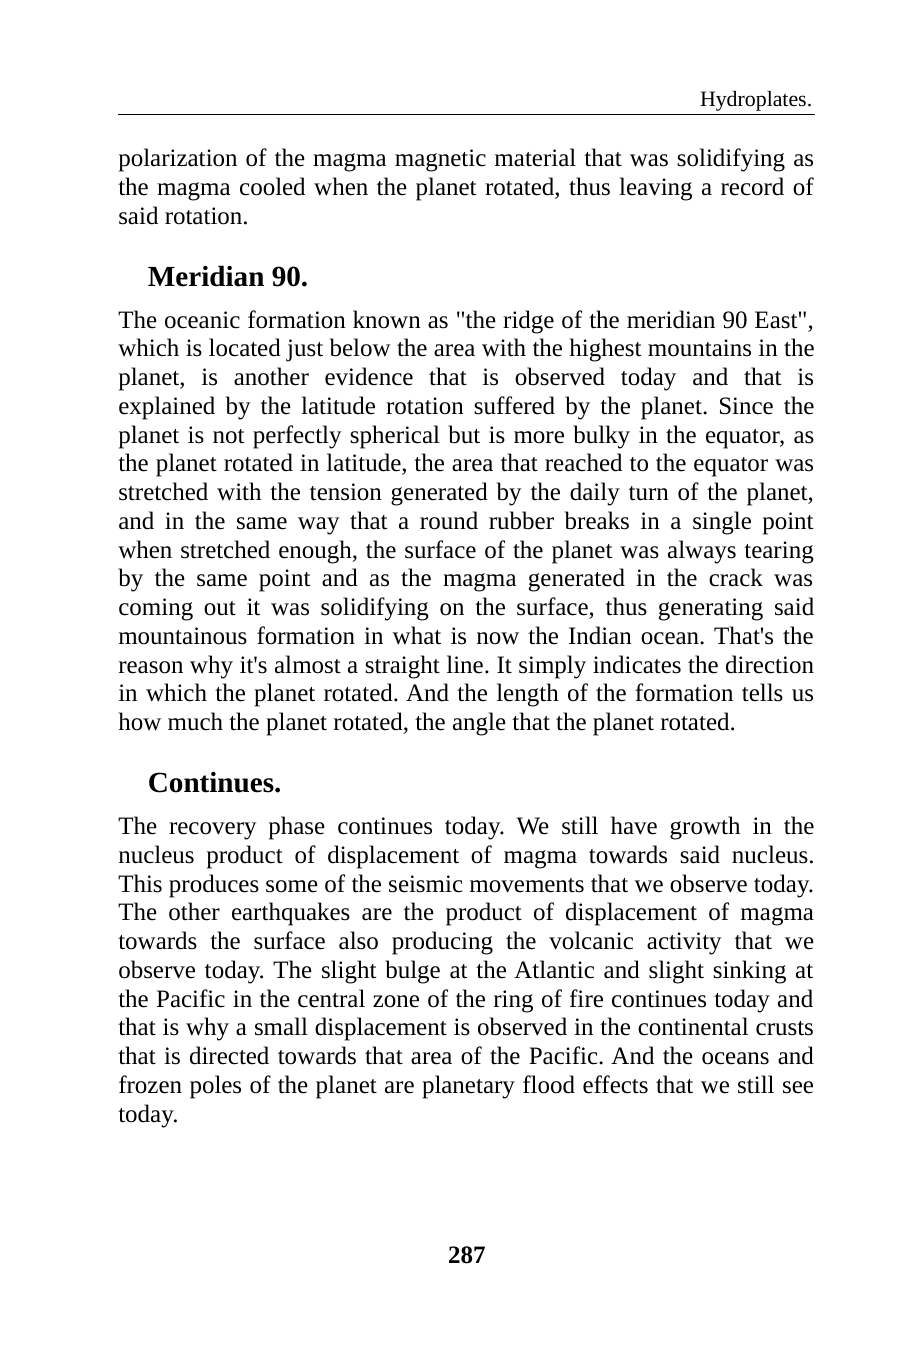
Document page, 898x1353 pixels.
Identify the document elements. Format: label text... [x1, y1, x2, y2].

text The recovery phase continues today. We still have growth in the nucleus product of displacement of magma towards said nucleus. This produces some of the seismic movements that we observe today. The other earthquakes are the product of displacement of magma towards the surface also producing the volcanic activity that we observe today. The slight bulge at the Atlantic and slight sinking at the Pacific in the central zone of the ring of fire continues today and that is why a small displacement is observed in the continental crusts that is directed towards that area of the Pacific. And the oceans and frozen poles of the planet are planetary flood effects that we still see today. [118, 811, 815, 1127]
text The oceanic formation known as "the ridge of the meridian 90 East", which is located just below the area with the highest mountains in the planet, is another evidence that is observed today and that is explained by the latitude rotation suffered by the planet. Since the planet is not perfectly spherical but is more bulky in the equator, as the planet rotated in latitude, the area that reached to the equator was stretched with the tension generated by the daily turn of the planet, and in the same way that a round rubber breaks in a single point when stretched enough, the surface of the planet was always tearing by the same point and as the magma generated in the crack was coming out it was solidifying on the surface, thus generating said mountainous formation in what is now the Indian ocean. That's the reason why it's almost a straight line. It simply indicates the direction in which the planet rotated. And the length of the formation tells us how much the planet rotated, the angle that the planet rotated. [118, 305, 815, 736]
text polarization of the magma magnetic material that was solidifying as the magma cooled when the planet rotated, thus leaving a record of said rotation. [118, 143, 815, 229]
subtitle Continues. [148, 765, 815, 799]
subtitle Meridian 90. [148, 259, 815, 292]
